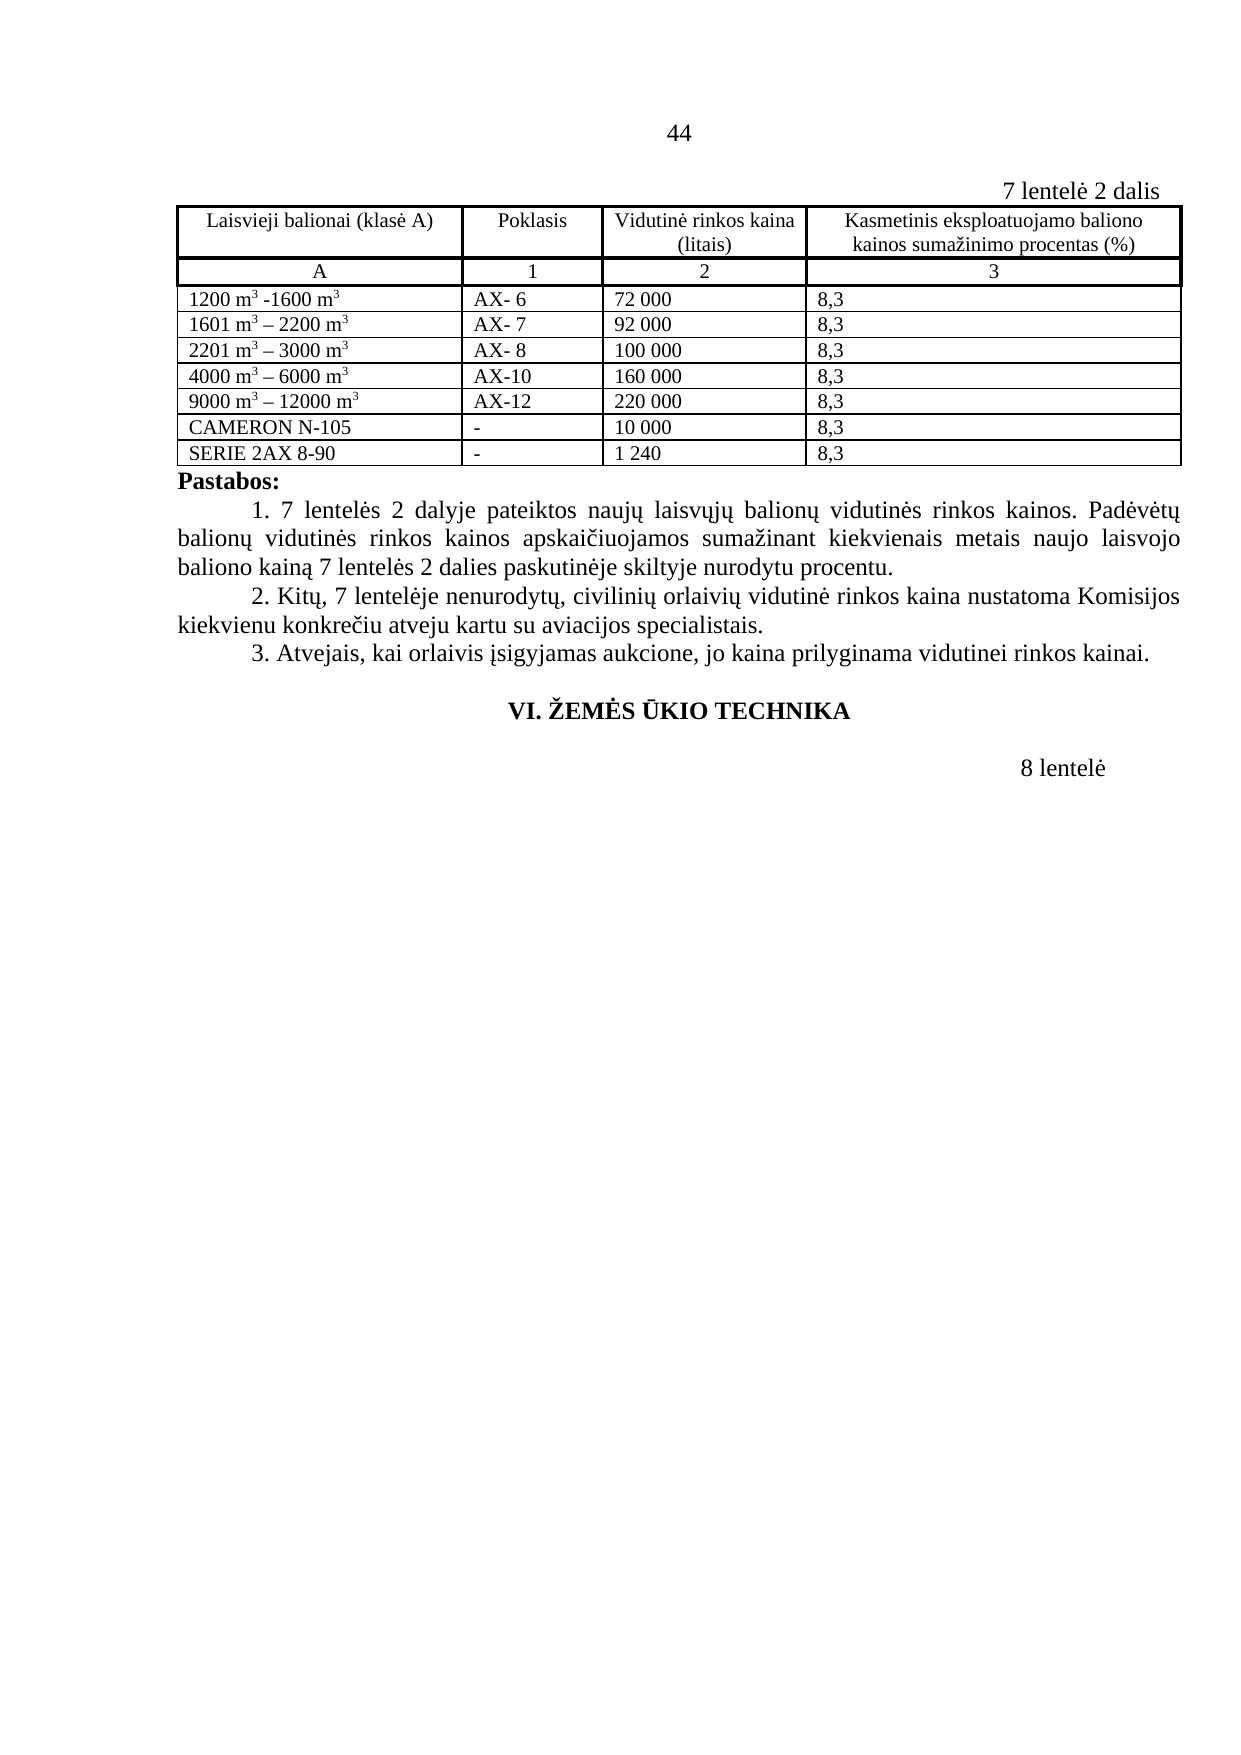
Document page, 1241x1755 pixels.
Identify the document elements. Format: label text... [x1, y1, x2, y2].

text 3. Atvejais, kai orlaivis įsigyjamas aukcione, jo kaina prilyginama vidutinei rinkos kainai. [177, 638, 1181, 667]
text VI. ŽEMĖS ŪKIO TECHNIKA [177, 696, 1181, 725]
text 1. 7 lentelės 2 dalyje pateiktos naujų laisvųjų balionų vidutinės rinkos kainos. Padėvėtų balionų vidutinės rinkos kainos apskaičiuojamos sumažinant kiekvienais metais naujo laisvojo baliono kainą 7 lentelės 2 dalies paskutinėje skiltyje nurodytu procentu. [177, 495, 1181, 581]
text 2. Kitų, 7 lentelėje nenurodytų, civilinių orlaivių vidutinė rinkos kaina nustatoma Komisijos kiekvienu konkrečiu atveju kartu su aviacijos specialistais. [177, 581, 1181, 638]
text 7 lentelė 2 dalis [177, 176, 1181, 205]
text 8 lentelė [177, 753, 1181, 782]
text Pastabos: [177, 466, 1181, 495]
